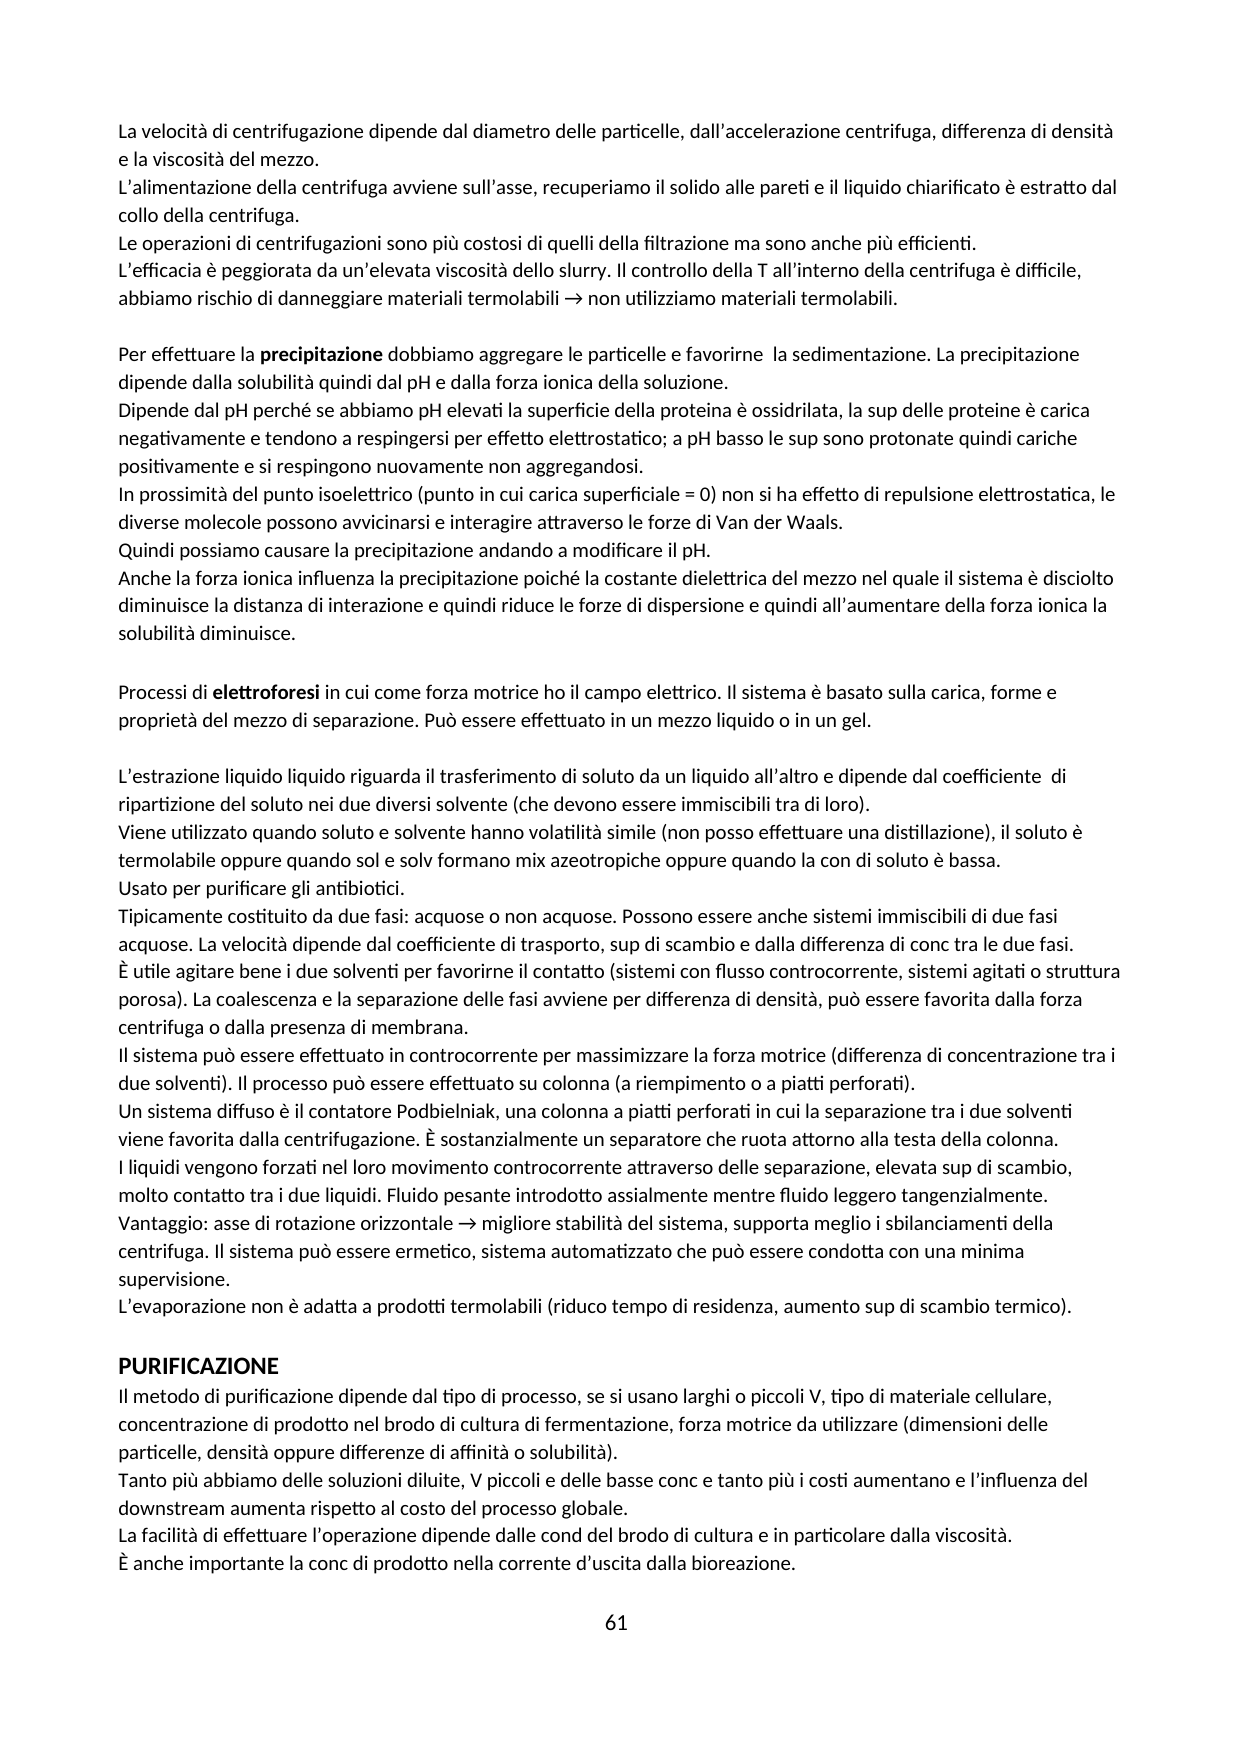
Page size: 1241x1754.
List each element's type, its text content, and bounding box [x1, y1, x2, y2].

text Processi di elettroforesi in cui come forza motrice ho il campo elettrico. Il sistema è basato sulla carica, forme e proprietà del mezzo di separazione. Può essere effettuato in un mezzo liquido o in un gel. L’estrazione liquido liquido riguarda il trasferimento di soluto da un liquido all’altro e dipende dal coefficiente di ripartizione del soluto nei due diversi solvente (che devono essere immiscibili tra di loro). Viene utilizzato quando soluto e solvente hanno volatilità simile (non posso effettuare una distillazione), il soluto è termolabile oppure quando sol e solv formano mix azeotropiche oppure quando la con di soluto è bassa. Usato per purificare gli antibiotici. Tipicamente costituito da due fasi: acquose o non acquose. Possono essere anche sistemi immiscibili di due fasi acquose. La velocità dipende dal coefficiente di trasporto, sup di scambio e dalla differenza di conc tra le due fasi. È utile agitare bene i due solventi per favorirne il contatto (sistemi con flusso controcorrente, sistemi agitati o struttura porosa). La coalescenza e la separazione delle fasi avviene per differenza di densità, può essere favorita dalla forza centrifuga o dalla presenza di membrana. Il sistema può essere effettuato in controcorrente per massimizzare la forza motrice (differenza di concentrazione tra i due solventi). Il processo può essere effettuato su colonna (a riempimento o a piatti perforati). Un sistema diffuso è il contatore Podbielniak, una colonna a piatti perforati in cui la separazione tra i due solventi viene favorita dalla centrifugazione. È sostanzialmente un separatore che ruota attorno alla testa della colonna. I liquidi vengono forzati nel loro movimento controcorrente attraverso delle separazione, elevata sup di scambio, molto contatto tra i due liquidi. Fluido pesante introdotto assialmente mentre fluido leggero tangenzialmente. Vantaggio: asse di rotazione orizzontale → migliore stabilità del sistema, supporta meglio i sbilanciamenti della centrifuga. Il sistema può essere ermetico, sistema automatizzato che può essere condotta con una minima supervisione. L’evaporazione non è adatta a prodotti termolabili (riduco tempo di residenza, aumento sup di scambio termico). PURIFICAZIONE Il metodo di purificazione dipende dal tipo di processo, se si usano larghi o piccoli V, tipo di materiale cellulare, concentrazione di prodotto nel brodo di cultura di fermentazione, forza motrice da utilizzare (dimensioni delle particelle, densità oppure differenze di affinità o solubilità). Tanto più abbiamo delle soluzioni diluite, V piccoli e delle basse conc e tanto più i costi aumentano e l’influenza del downstream aumenta rispetto al costo del processo globale. La facilità di effettuare l’operazione dipende dalle cond del brodo di cultura e in particolare dalla viscosità. È anche importante la conc di prodotto nella corrente d’uscita dalla bioreazione. [118, 679, 1124, 1576]
text La velocità di centrifugazione dipende dal diametro delle particelle, dall’accelerazione centrifuga, differenza di densità e la viscosità del mezzo. L’alimentazione della centrifuga avviene sull’asse, recuperiamo il solido alle pareti e il liquido chiarificato è estratto dal collo della centrifuga. Le operazioni di centrifugazioni sono più costosi di quelli della filtrazione ma sono anche più efficienti. L’efficacia è peggiorata da un’elevata viscosità dello slurry. Il controllo della T all’interno della centrifuga è difficile, abbiamo rischio di danneggiare materiali termolabili → non utilizziamo materiali termolabili. Per effettuare la precipitazione dobbiamo aggregare le particelle e favorirne la sedimentazione. La precipitazione dipende dalla solubilità quindi dal pH e dalla forza ionica della soluzione. Dipende dal pH perché se abbiamo pH elevati la superficie della proteina è ossidrilata, la sup delle proteine è carica negativamente e tendono a respingersi per effetto elettrostatico; a pH basso le sup sono protonate quindi cariche positivamente e si respingono nuovamente non aggregandosi. In prossimità del punto isoelettrico (punto in cui carica superficiale = 0) non si ha effetto di repulsione elettrostatica, le diverse molecole possono avvicinarsi e interagire attraverso le forze di Van der Waals. Quindi possiamo causare la precipitazione andando a modificare il pH. Anche la forza ionica influenza la precipitazione poiché la costante dielettrica del mezzo nel quale il sistema è disciolto diminuisce la distanza di interazione e quindi riduce le forze di dispersione e quindi all’aumentare della forza ionica la solubilità diminuisce. [118, 118, 1124, 677]
